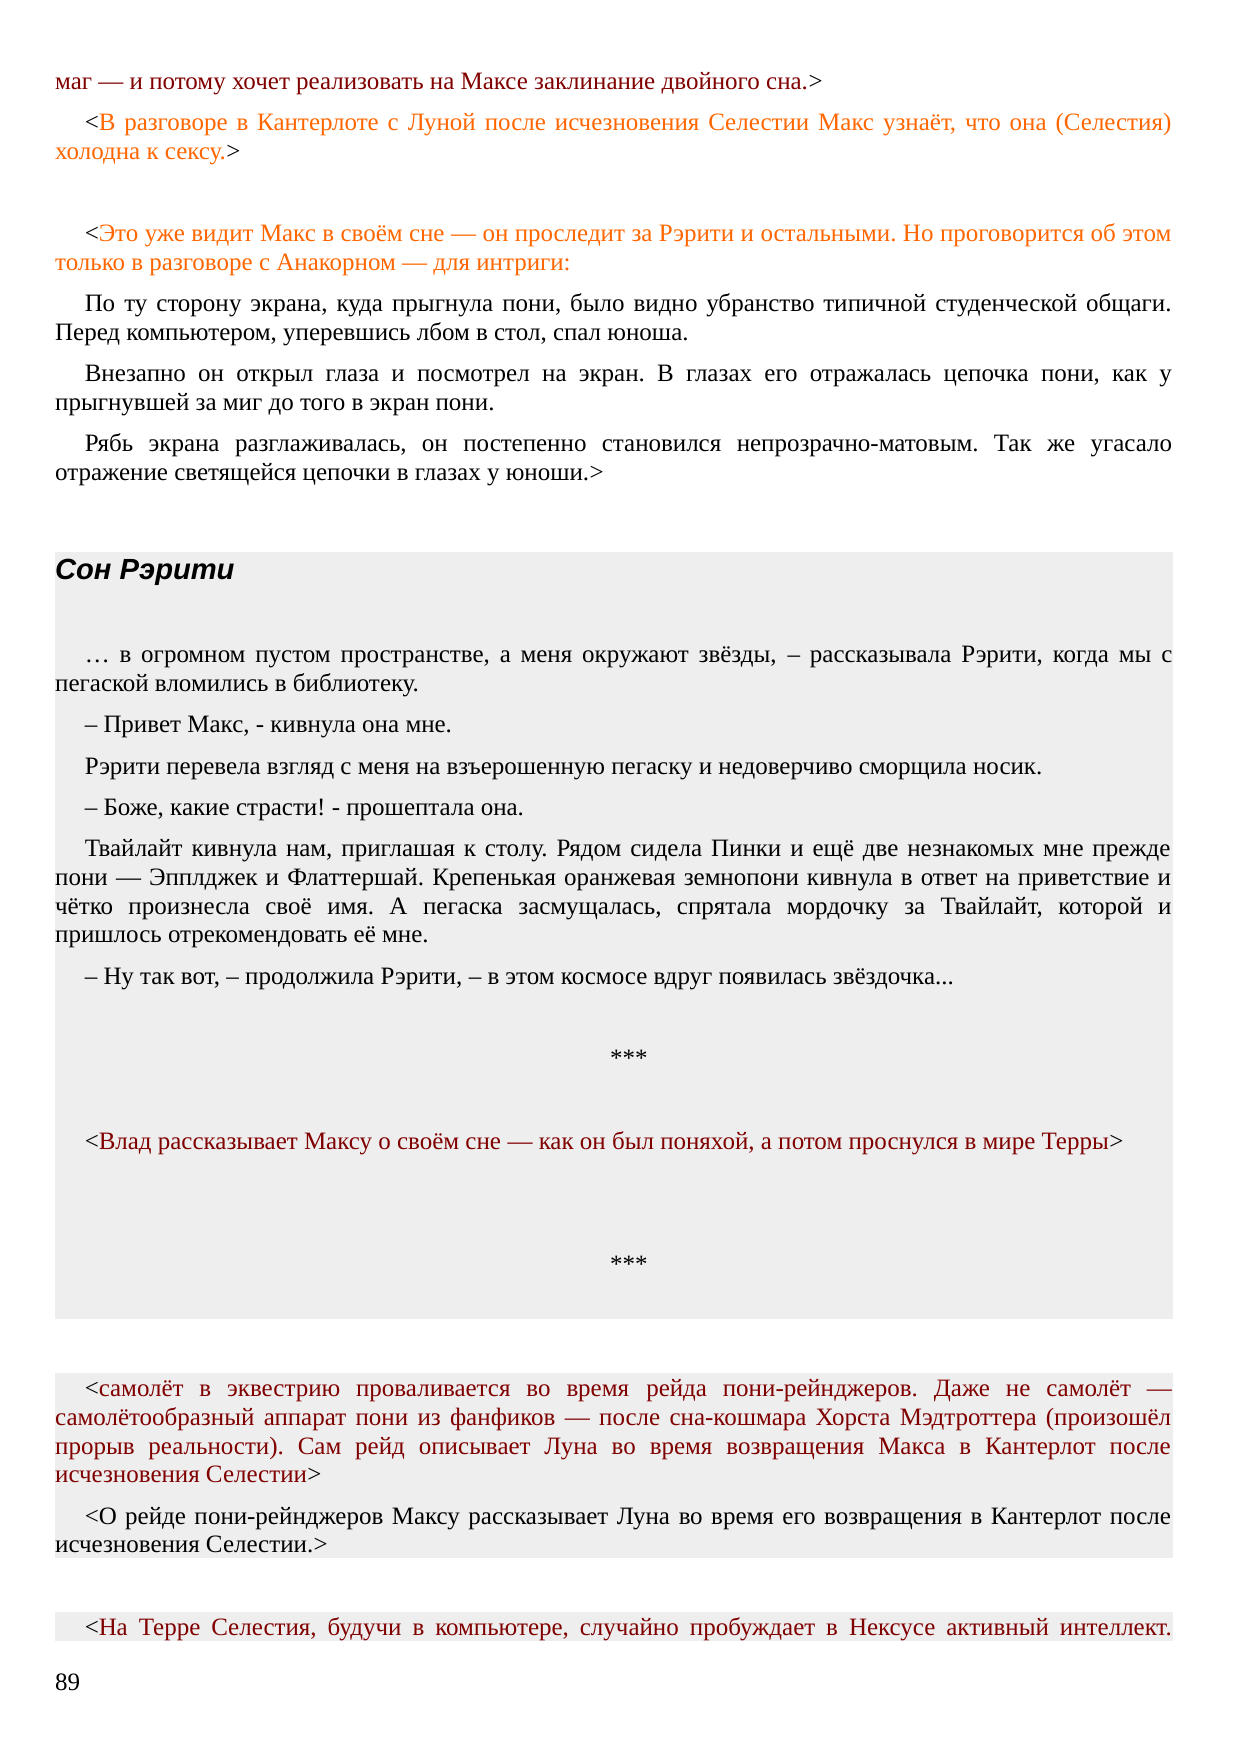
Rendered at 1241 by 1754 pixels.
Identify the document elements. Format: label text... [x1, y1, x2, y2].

text <Это уже видит Макс в своём сне — он проследит за Рэрити и остальными. Но проговорится об этом только в разговоре с Анакорном — для интриги: [55, 218, 1173, 276]
text Рэрити перевела взгляд с меня на взъерошенную пегаску и недоверчиво сморщила носик. [55, 751, 1173, 779]
text <В разговоре в Кантерлоте с Луной после исчезновения Селестии Макс узнаёт, что она (Селестия) холодна к сексу.> [55, 107, 1173, 165]
text – Боже, какие страсти! - прошептала она. [55, 792, 1173, 821]
text Рябь экрана разглаживалась, он постепенно становился непрозрачно-матовым. Так же угасало отражение светящейся цепочки в глазах у юноши.> [55, 428, 1173, 486]
text По ту сторону экрана, куда прыгнула пони, было видно убранство типичной студенческой общаги. Перед компьютером, уперевшись лбом в стол, спал юноша. [55, 288, 1173, 346]
text Внезапно он открыл глаза и посмотрел на экран. В глазах его отражалась цепочка пони, как у прыгнувшей за миг до того в экран пони. [55, 358, 1173, 416]
text *** [55, 1249, 1173, 1278]
text Твайлайт кивнула нам, приглашая к столу. Рядом сидела Пинки и ещё две незнакомых мне прежде пони — Эпплджек и Флаттершай. Крепенькая оранжевая земнопони кивнула в ответ на приветствие и чётко произнесла своё имя. А пегаска засмущалась, спрятала мордочку за Твайлайт, которой и пришлось отрекомендовать её мне. [55, 833, 1173, 948]
text <самолёт в эквестрию проваливается во время рейда пони-рейнджеров. Даже не самолёт — самолётообразный аппарат пони из фанфиков — после сна-кошмара Хорста Мэдтроттера (произошёл прорыв реальности). Сам рейд описывает Луна во время возвращения Макса в Кантерлот после исчезновения Селестии> [55, 1373, 1173, 1488]
text … в огромном пустом пространстве, а меня окружают звёзды, – рассказывала Рэрити, когда мы с пегаской вломились в библиотеку. [55, 639, 1173, 697]
text маг — и потому хочет реализовать на Максе заклинание двойного сна.> [55, 66, 1173, 95]
subtitle Сон Рэрити [55, 552, 1173, 586]
text <Влад рассказывает Максу о своём сне — как он был поняхой, а потом проснулся в мире Терры> [55, 1126, 1173, 1154]
text – Привет Макс, - кивнула она мне. [55, 709, 1173, 738]
text *** [55, 1043, 1173, 1072]
text – Ну так вот, – продолжила Рэрити, – в этом космосе вдруг появилась звёздочка... [55, 961, 1173, 989]
text <О рейде пони-рейнджеров Максу рассказывает Луна во время его возвращения в Кантерлот после исчезновения Селестии.> [55, 1501, 1173, 1558]
text <На Терре Селестия, будучи в компьютере, случайно пробуждает в Нексусе активный интеллект. [55, 1612, 1173, 1641]
